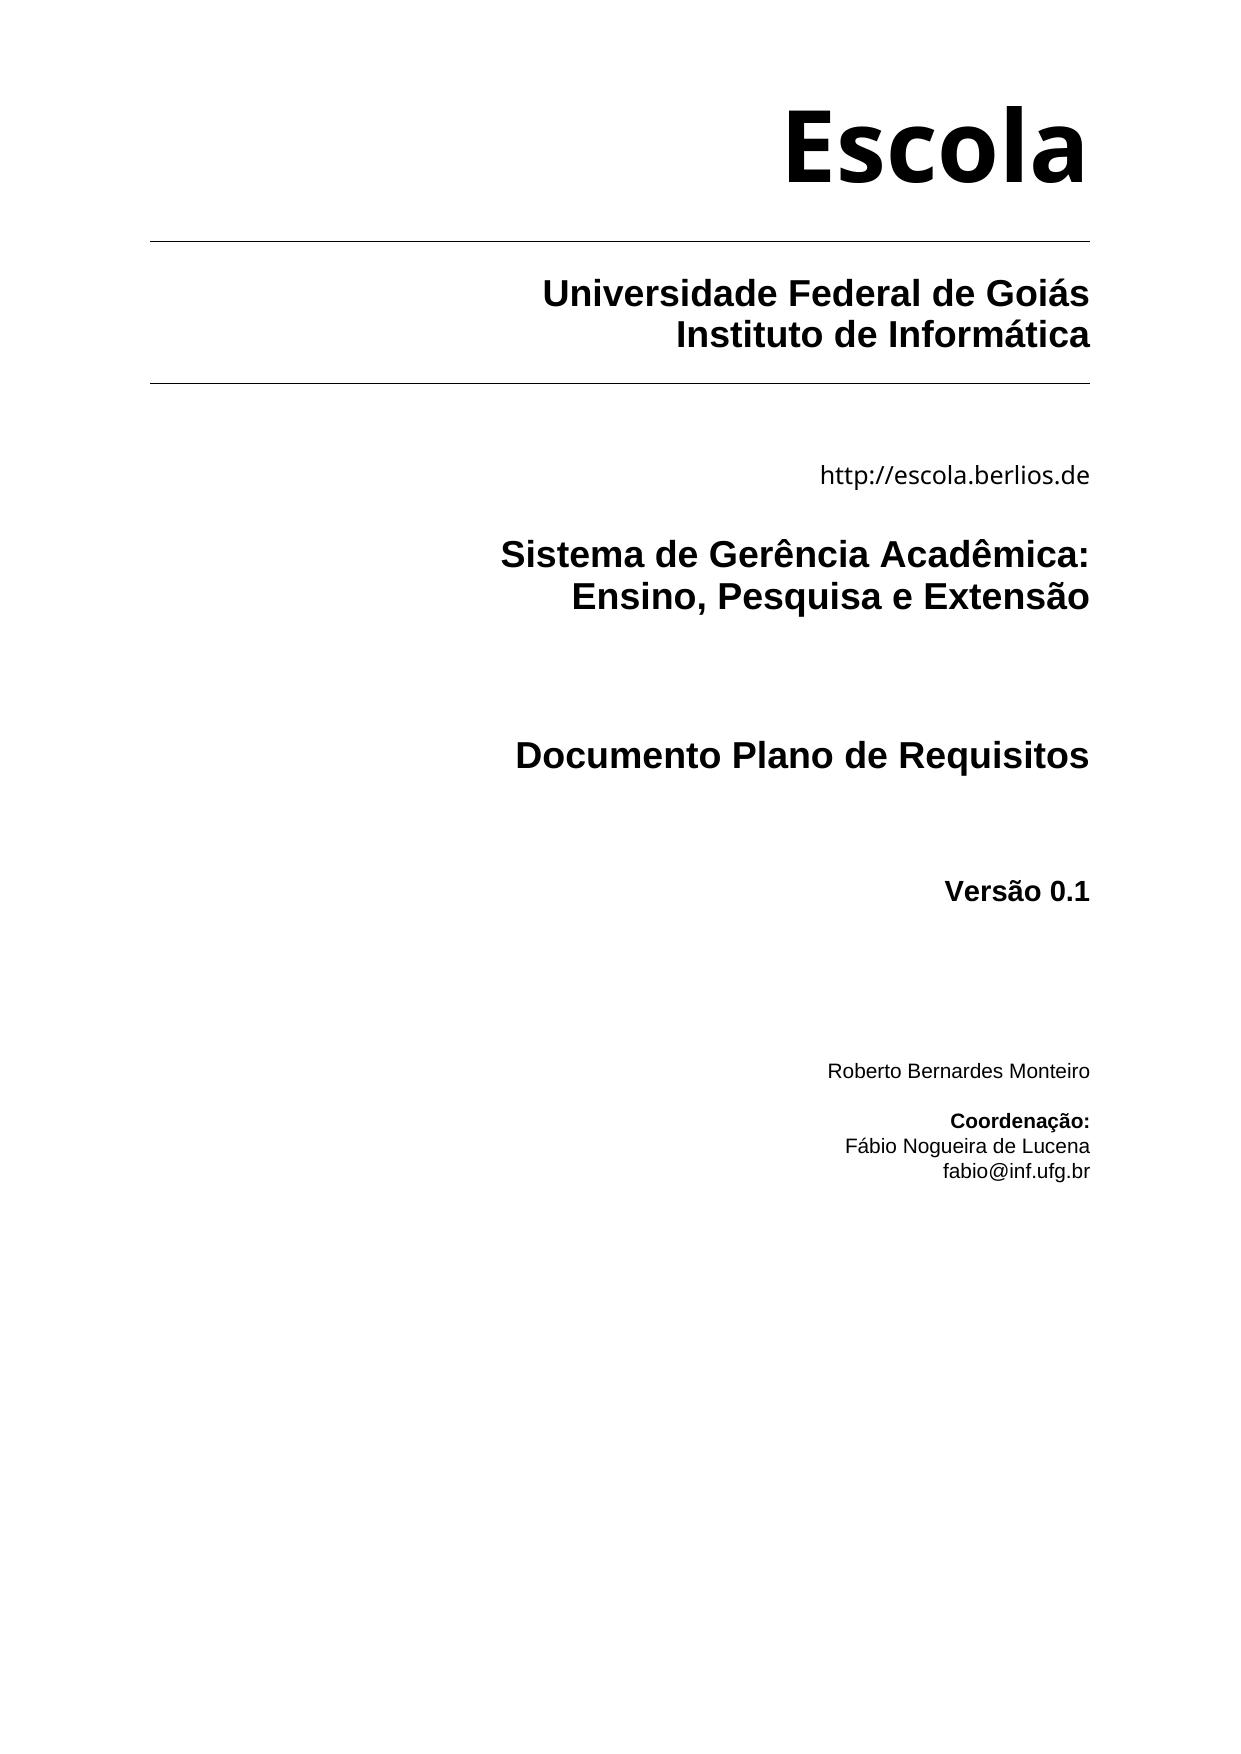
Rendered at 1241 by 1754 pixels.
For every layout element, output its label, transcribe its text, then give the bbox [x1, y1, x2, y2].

text Coordenação: [150, 1108, 1090, 1133]
title Versão 0.1 [150, 875, 1090, 908]
title Documento Plano de Requisitos [150, 734, 1090, 776]
text Roberto Bernardes Monteiro [150, 1058, 1090, 1083]
text Fábio Nogueira de Lucena fabio@inf.ufg.br [150, 1133, 1090, 1208]
title http://escola.berlios.de Sistema de Gerência Acadêmica: Ensino, Pesquisa e Extensão [150, 458, 1090, 618]
